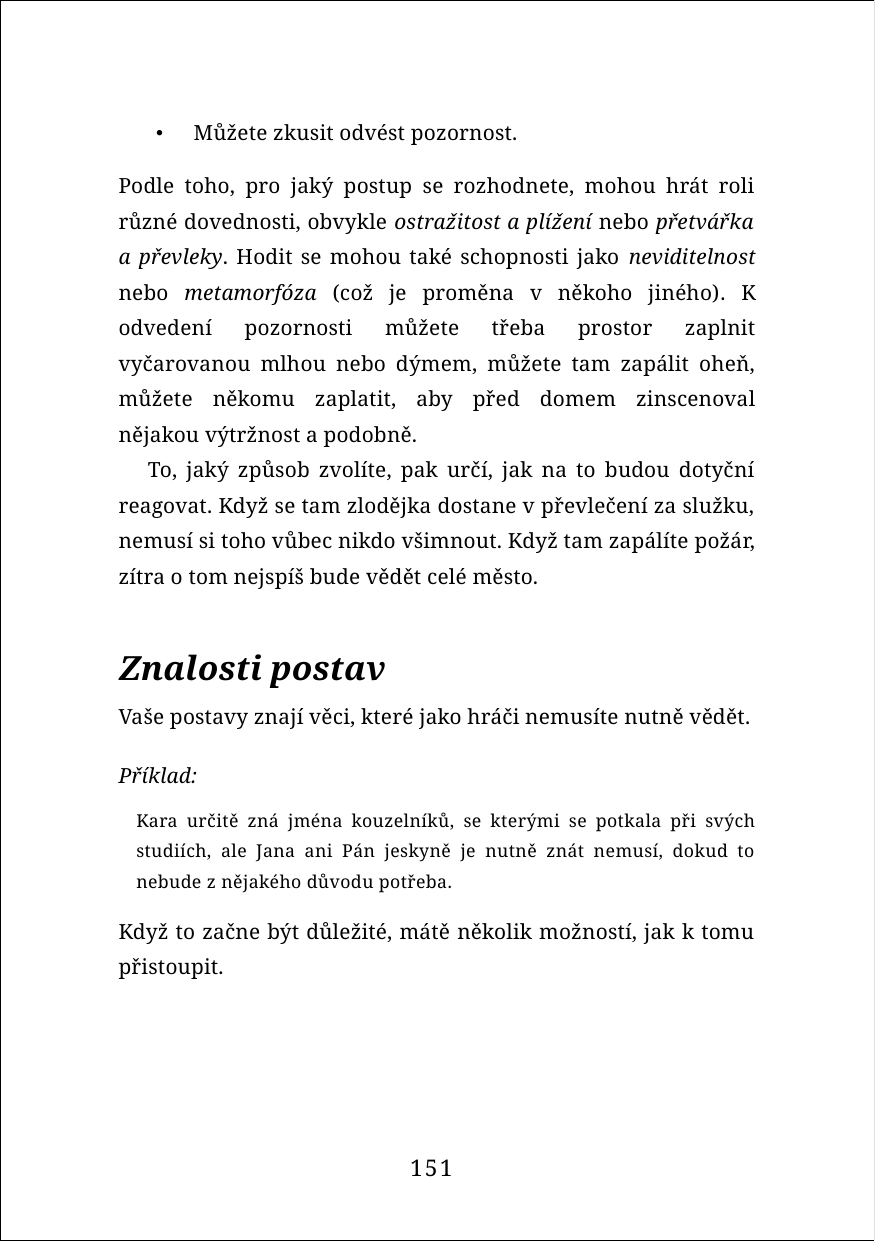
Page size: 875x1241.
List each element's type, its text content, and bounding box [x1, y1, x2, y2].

text Příklad: [118, 761, 756, 790]
list Můžete zkusit odvést pozornost. [156, 118, 756, 147]
subtitle Znalosti postav [118, 645, 756, 690]
text Vaše postavy znají věci, které jako hráči nemusíte nutně vědět. [118, 702, 756, 731]
text Když to začne být důležité, mátě několik možností, jak k tomu přistoupit. [118, 917, 756, 981]
text Podle toho, pro jaký postup se rozhodnete, mohou hrát roli různé dovednosti, obvykle ostražitost a plížení nebo přetvářka a převleky. Hodit se mohou také schopnosti jako neviditelnost nebo metamorfóza (což je proměna v někoho jiného). K odvedení pozornosti můžete třeba prostor zaplnit vyčarovanou mlhou nebo dýmem, můžete tam zapálit oheň, můžete někomu zaplatit, aby před domem zinscenoval nějakou výtržnost a podobně. To, jaký způsob zvolíte, pak určí, jak na to budou dotyční reagovat. Když se tam zlodějka dostane v převlečení za služku, nemusí si toho vůbec nikdo všimnout. Když tam zapálíte požár, zítra o tom nejspíš bude vědět celé město. [118, 171, 756, 591]
text Kara určitě zná jména kouzelníků, se kterými se potkala při svých studiích, ale Jana ani Pán jeskyně je nutně znát nemusí, dokud to nebude z nějakého důvodu potřeba. [136, 809, 756, 893]
